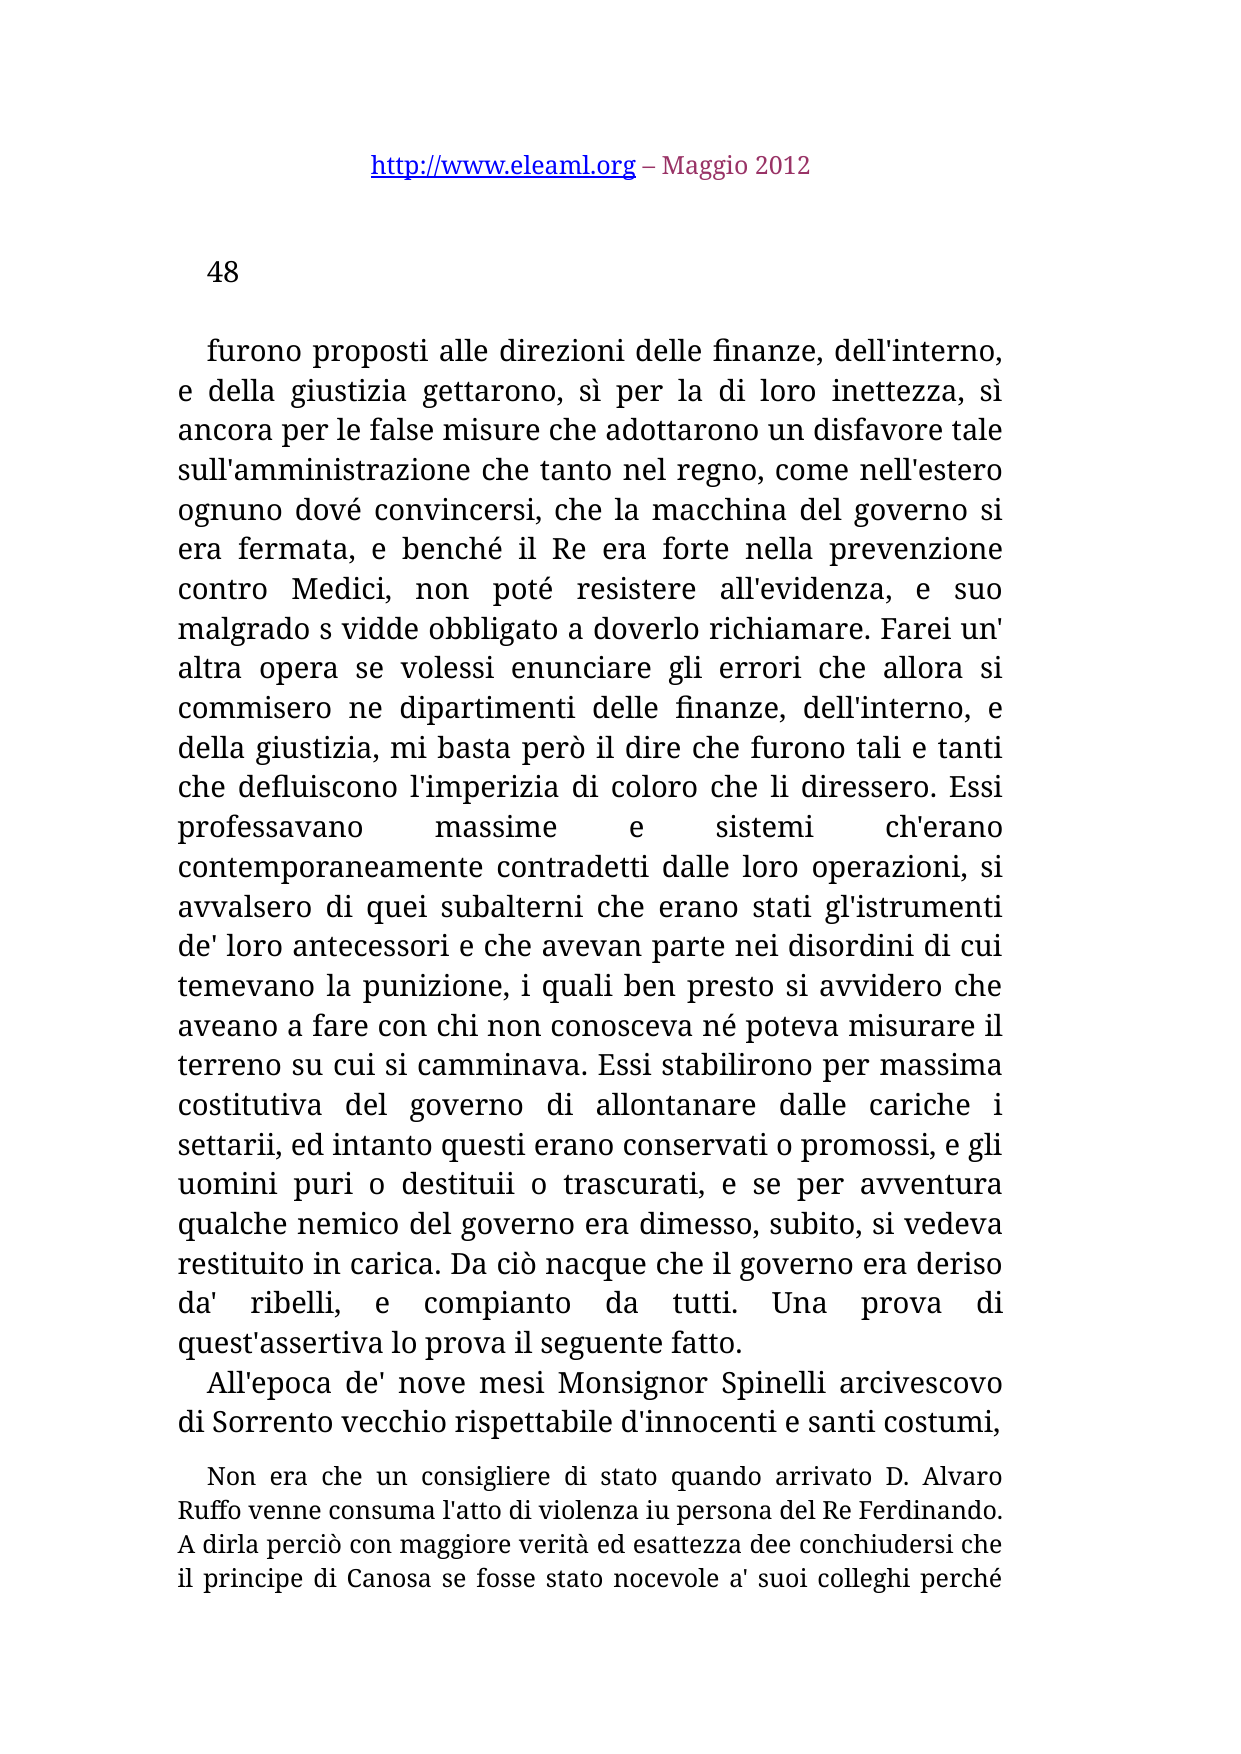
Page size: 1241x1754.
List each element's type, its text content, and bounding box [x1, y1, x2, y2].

text furono proposti alle direzioni delle finanze, dell'interno, e della giustizia gettarono, sì per la di loro inettezza, sì ancora per le false misure che adottarono un disfavore tale sull'amministrazione che tanto nel regno, come nell'estero ognuno dové convincersi, che la macchina del governo si era fermata, e benché il Re era forte nella prevenzione contro Medici, non poté resistere all'evidenza, e suo malgrado s vidde obbligato a doverlo richiamare. Farei un' altra opera se volessi enunciare gli errori che allora si commisero ne dipartimenti delle finanze, dell'interno, e della giustizia, mi basta però il dire che furono tali e tanti che defluiscono l'imperizia di coloro che li diressero. Essi professavano massime e sistemi ch'erano contemporaneamente contradetti dalle loro operazioni, si avvalsero di quei subalterni che erano stati gl'istrumenti de' loro antecessori e che avevan parte nei disordini di cui temevano la punizione, i quali ben presto si avvidero che aveano a fare con chi non conosceva né poteva misurare il terreno su cui si camminava. Essi stabilirono per massima costitutiva del governo di allontanare dalle cariche i settarii, ed intanto questi erano conservati o promossi, e gli uomini puri o destituii o trascurati, e se per avventura qualche nemico del governo era dimesso, subito, si vedeva restituito in carica. Da ciò nacque che il governo era deriso da' ribelli, e compianto da tutti. Una prova di quest'assertiva lo prova il seguente fatto. [177, 330, 1004, 1362]
text All'epoca de' nove mesi Monsignor Spinelli arcivescovo di Sorrento vecchio rispettabile d'innocenti e santi costumi, [177, 1362, 1004, 1441]
text Non era che un consigliere di stato quando arrivato D. Alvaro Ruffo venne consuma l'atto di violenza iu persona del Re Ferdinando. A dirla perciò con maggiore verità ed esattezza dee conchiudersi che il principe di Canosa se fosse stato nocevole a' suoi colleghi perché [177, 1458, 1004, 1595]
text 48 [177, 251, 1004, 291]
